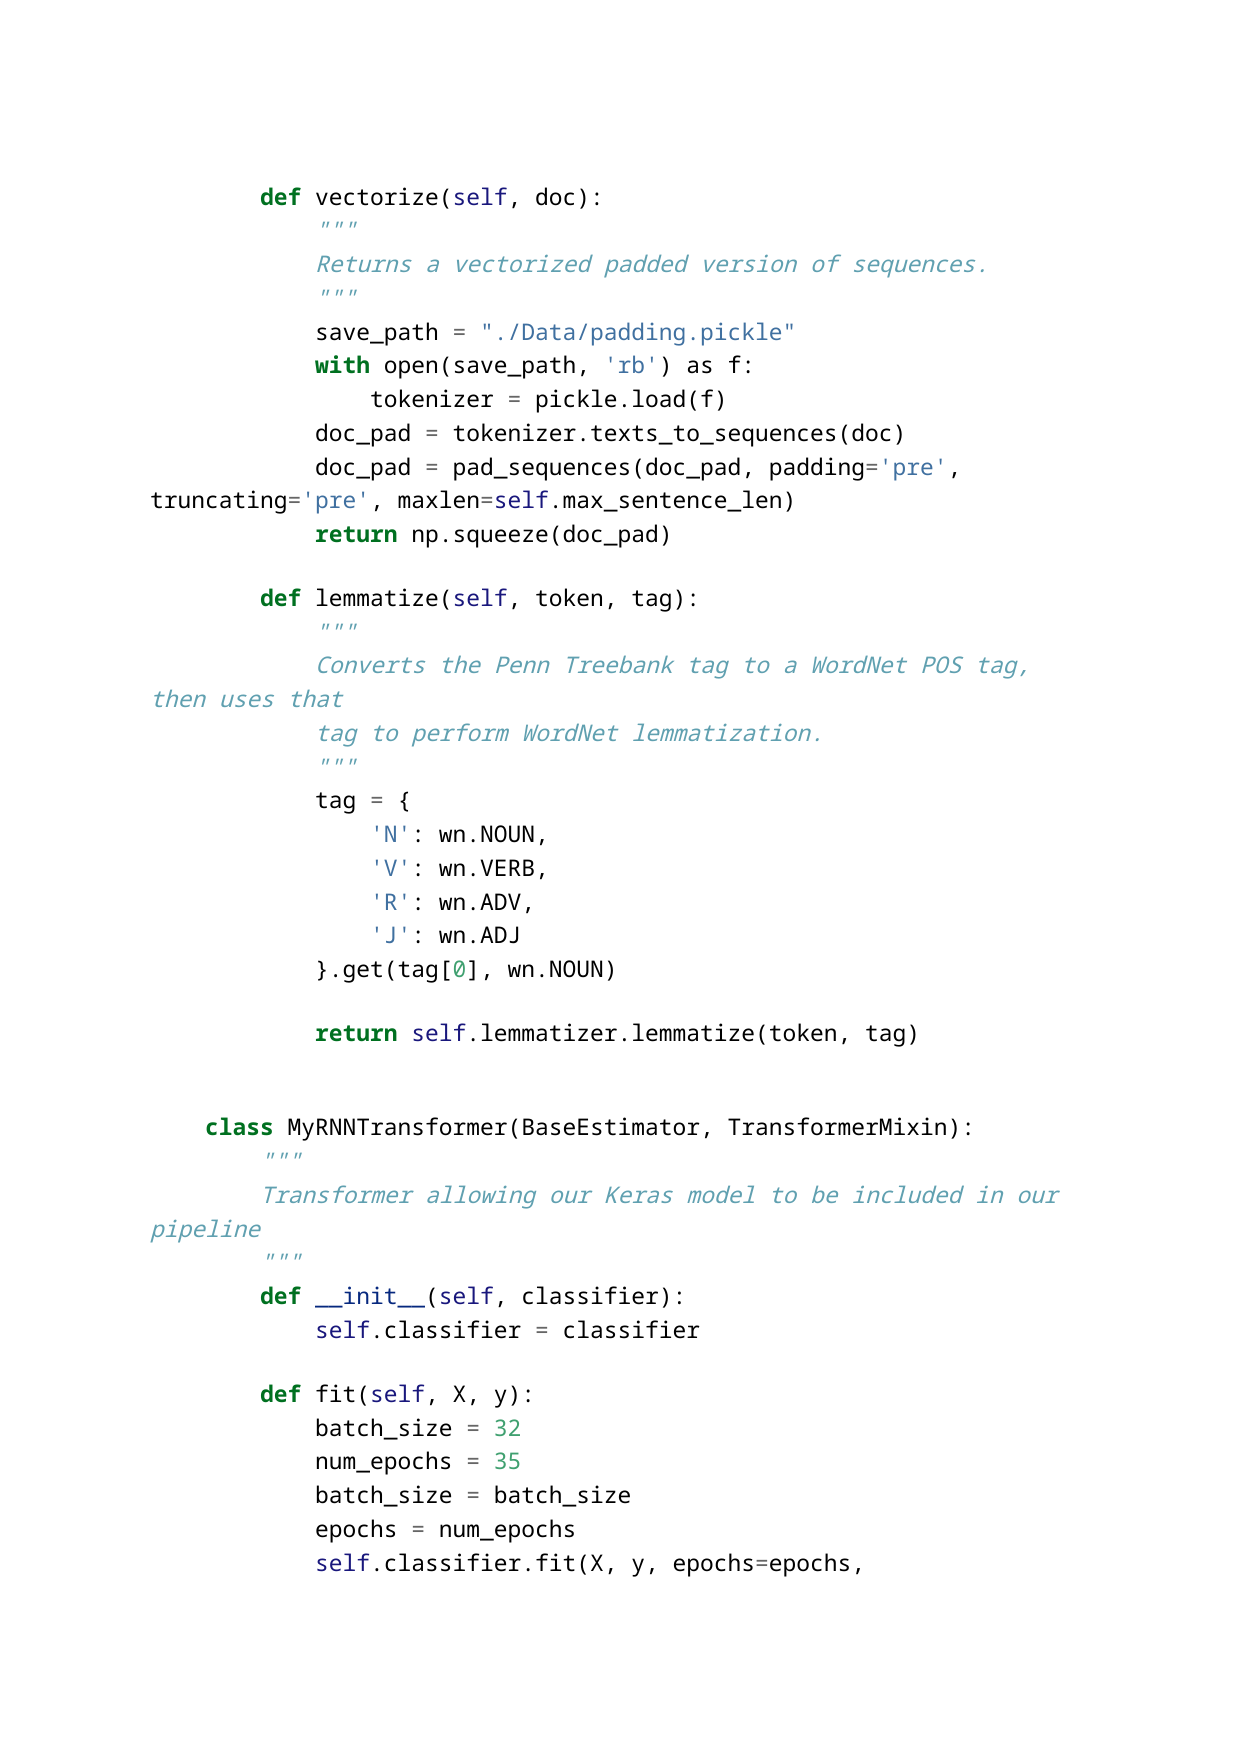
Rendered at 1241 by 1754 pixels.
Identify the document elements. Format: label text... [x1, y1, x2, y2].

text def vectorize(self, doc): """ Returns a vectorized padded version of sequences. """ save_path = "./Data/padding.pickle" with open(save_path, 'rb') as f: tokenizer = pickle.load(f) doc_pad = tokenizer.texts_to_sequences(doc) doc_pad = pad_sequences(doc_pad, padding='pre', truncating='pre', maxlen=self.max_sentence_len) return np.squeeze(doc_pad) def lemmatize(self, token, tag): """ Converts the Penn Treebank tag to a WordNet POS tag, then uses that tag to perform WordNet lemmatization. """ tag = { 'N': wn.NOUN, 'V': wn.VERB, 'R': wn.ADV, 'J': wn.ADJ }.get(tag[0], wn.NOUN) return self.lemmatizer.lemmatize(token, tag) class MyRNNTransformer(BaseEstimator, TransformerMixin): """ Transformer allowing our Keras model to be included in our pipeline """ def __init__(self, classifier): self.classifier = classifier def fit(self, X, y): batch_size = 32 num_epochs = 35 batch_size = batch_size epochs = num_epochs self.classifier.fit(X, y, epochs=epochs, [150, 150, 1090, 1578]
